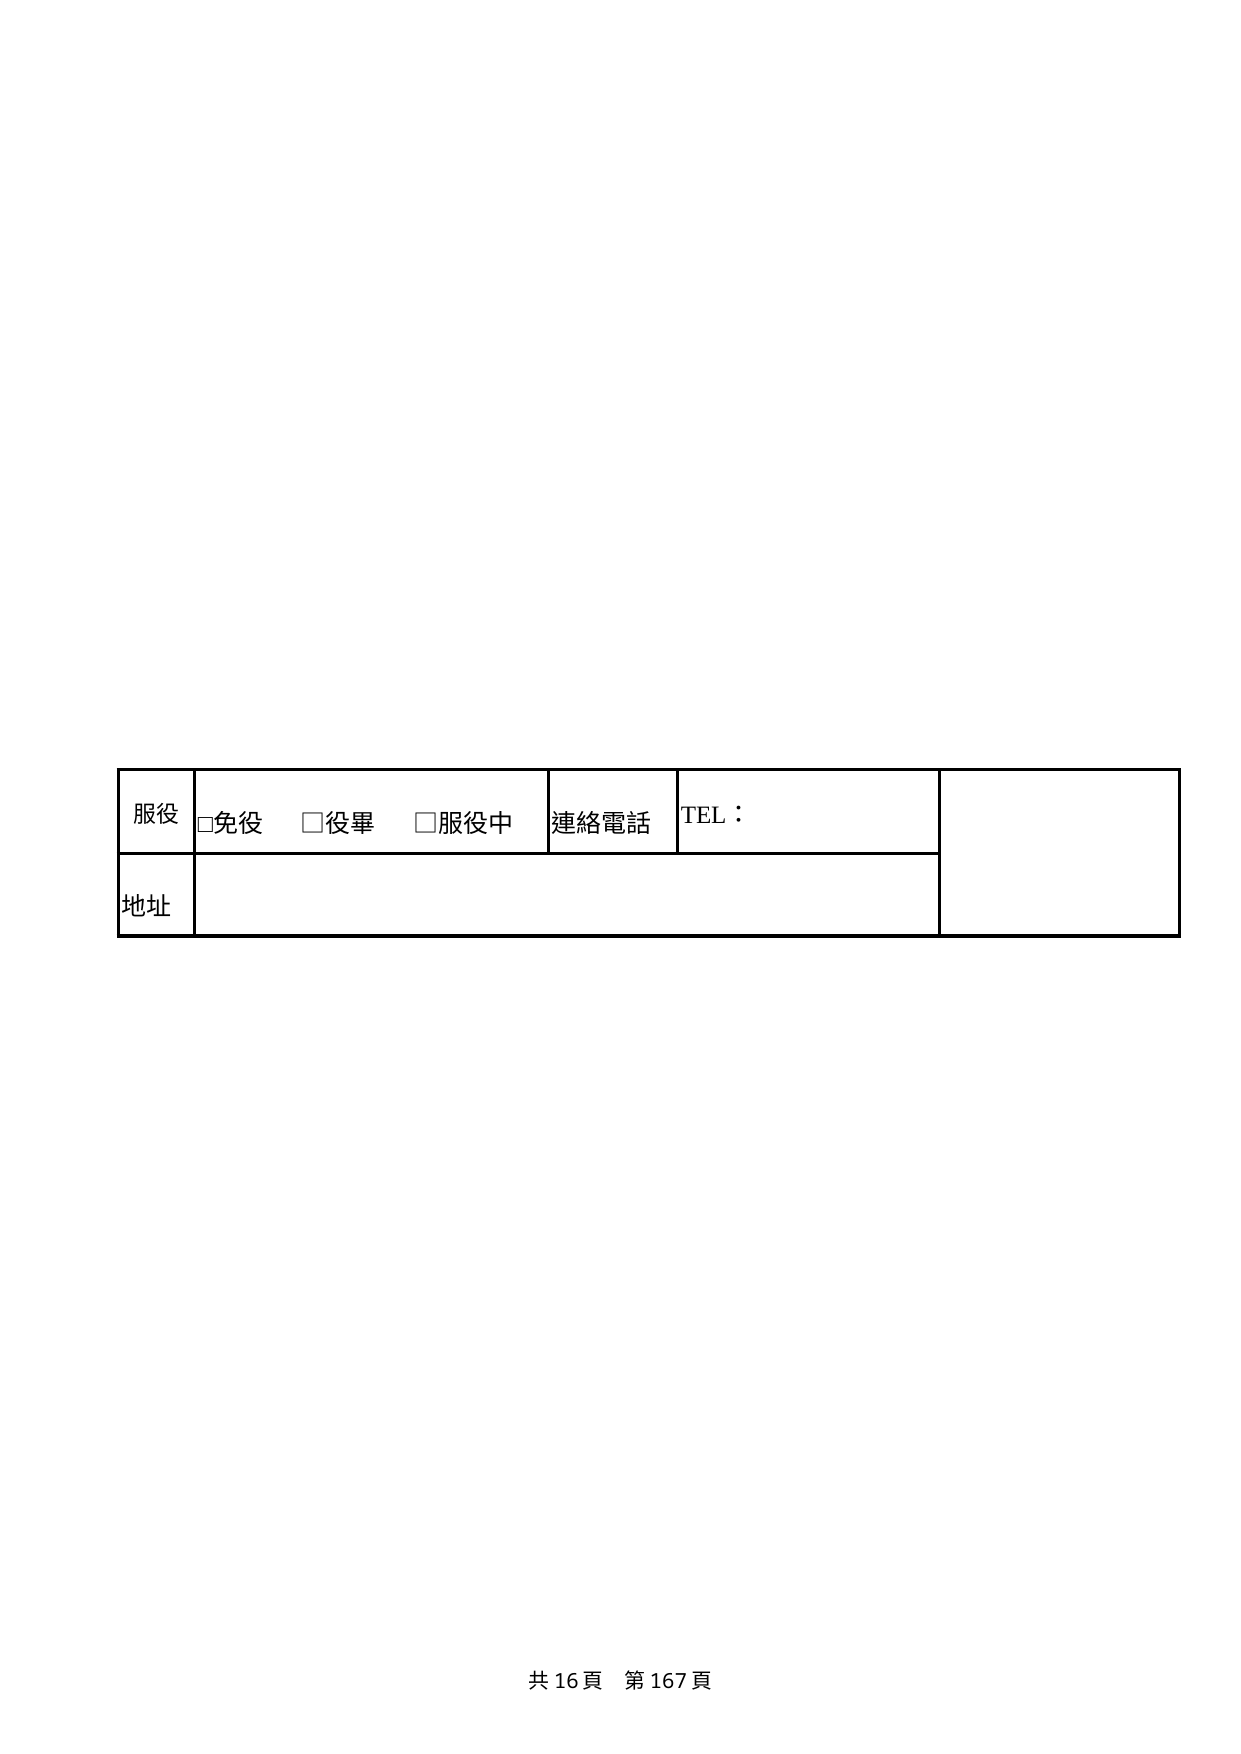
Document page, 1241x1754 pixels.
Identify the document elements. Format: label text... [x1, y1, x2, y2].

table_cell [196, 855, 938, 934]
table_cell □免役 □役畢 □服役中 [196, 771, 547, 852]
table_cell 服役 情形 [120, 771, 193, 852]
table_cell 連絡電話 [550, 771, 676, 852]
table_header [941, 771, 1178, 934]
table_cell 地址 [120, 855, 193, 934]
table_cell TEL： 手機： [679, 771, 938, 852]
